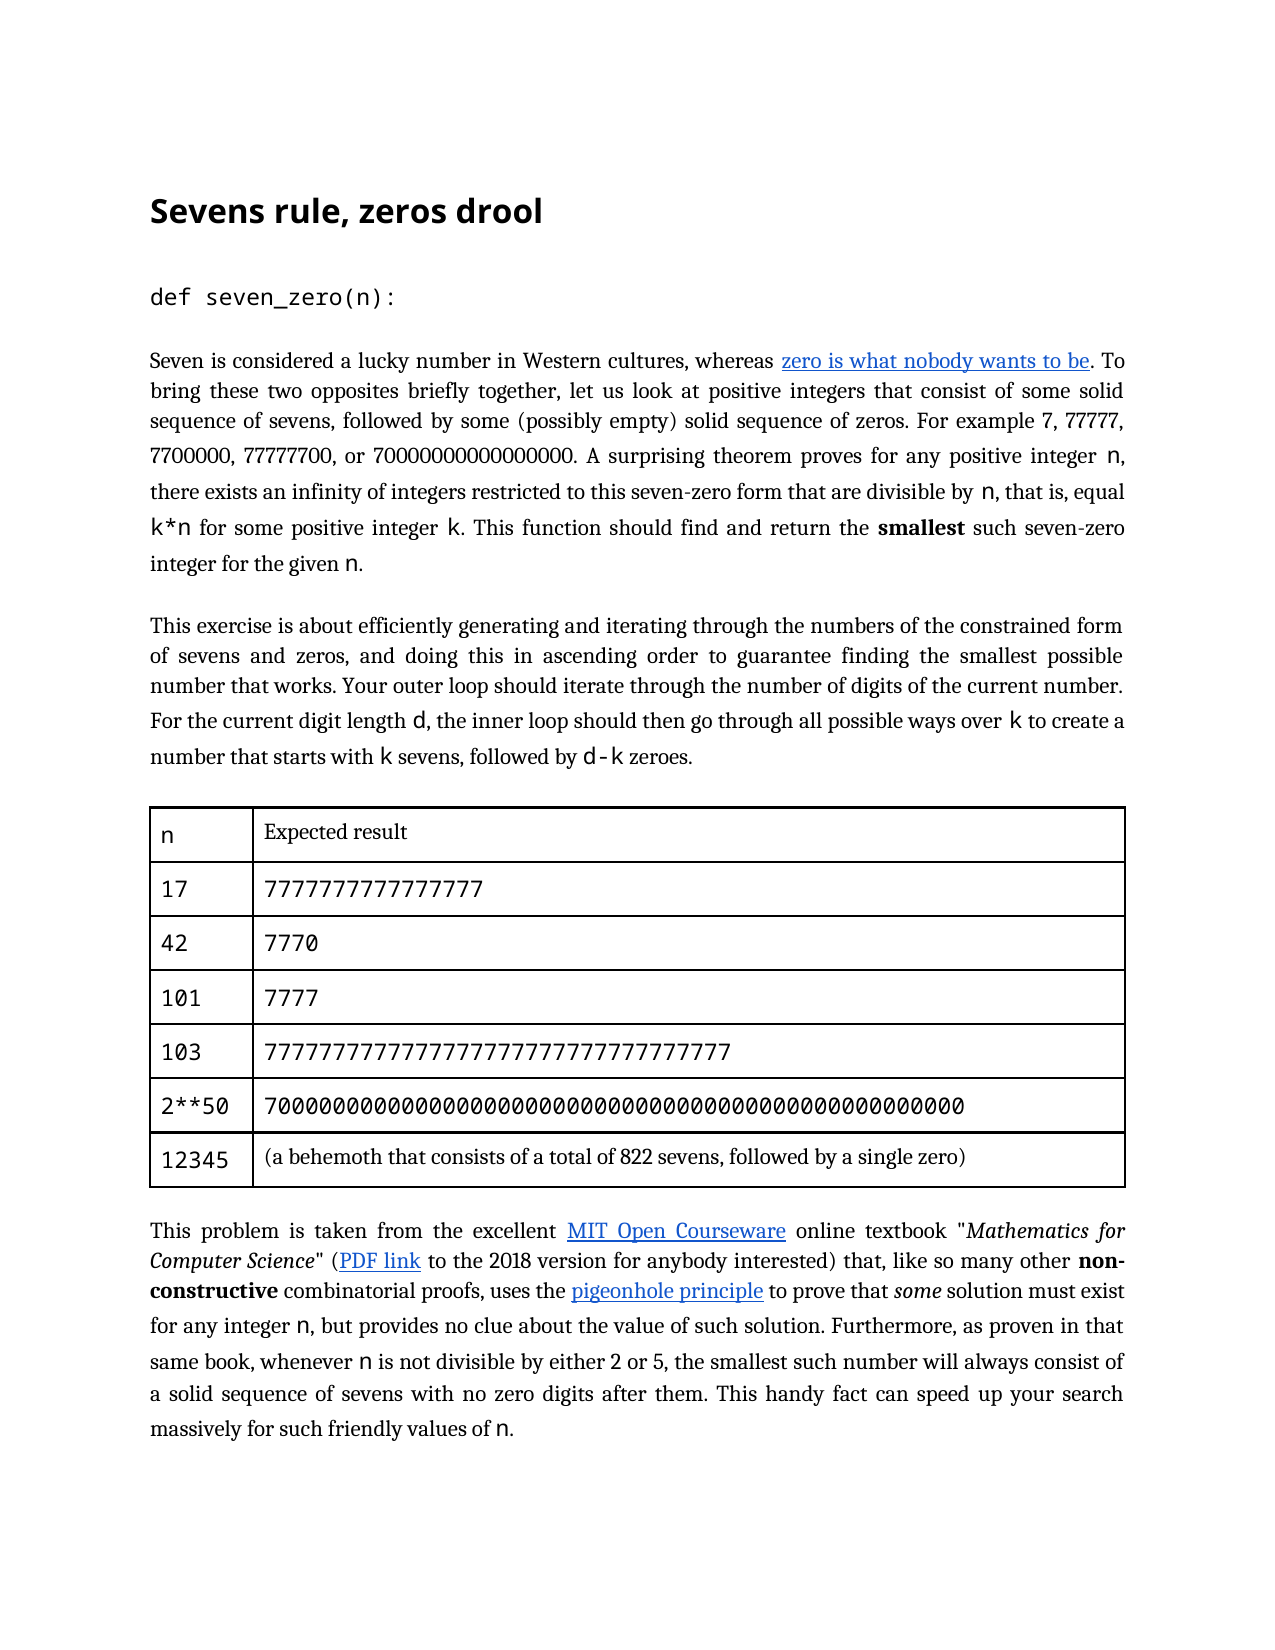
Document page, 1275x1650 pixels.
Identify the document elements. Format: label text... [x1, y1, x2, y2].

text This exercise is about efficiently generating and iterating through the numbers of the constrained form of sevens and zeros, and doing this in ascending order to guarantee finding the smallest possible number that works. Your outer loop should iterate through the number of digits of the current number. For the current digit length d, the inner loop should then go through all possible ways over k to create a number that starts with k sevens, followed by d-k zeroes. [150, 613, 1125, 772]
table_cell 7777 [254, 971, 1124, 1023]
table_header Expected result [254, 809, 1124, 861]
subtitle Sevens rule, zeros drool [150, 187, 1125, 233]
table_cell 12345 [151, 1134, 252, 1186]
table_cell (a behemoth that consists of a total of 822 sevens, followed by a single zero) [254, 1134, 1124, 1186]
text def seven_zero(n): [150, 281, 1125, 313]
table_cell 101 [151, 971, 252, 1023]
table_cell 2**50 [151, 1079, 252, 1131]
table_cell 17 [151, 863, 252, 915]
table_cell 103 [151, 1025, 252, 1077]
table_cell 700000000000000000000000000000000000000000000000000 [254, 1079, 1124, 1131]
table_header n [151, 809, 252, 861]
text Seven is considered a lucky number in Western cultures, whereas zero is what nobody wants to be. To bring these two opposites briefly together, let us look at positive integers that consist of some solid sequence of sevens, followed by some (possibly empty) solid sequence of zeros. For example 7, 77777, 7700000, 77777700, or 70000000000000000. A surprising theorem proves for any positive integer n, there exists an infinity of integers restricted to this seven-zero form that are divisible by n, that is, equal k*n for some positive integer k. This function should find and return the smallest such seven-zero integer for the given n. [150, 347, 1125, 578]
table_cell 7777777777777777777777777777777777 [254, 1025, 1124, 1077]
table_cell 42 [151, 917, 252, 969]
text This problem is taken from the excellent MIT Open Courseware online textbook "Mathematics for Computer Science" (PDF link to the 2018 version for anybody interested) that, like so many other non-constructive combinatorial proofs, uses the pigeonhole principle to prove that some solution must exist for any integer n, but provides no clue about the value of such solution. Furthermore, as proven in that same book, whenever n is not divisible by either 2 or 5, the smallest such number will always consist of a solid sequence of sevens with no zero digits after them. This handy fact can speed up your search massively for such friendly values of n. [150, 1218, 1125, 1443]
table_cell 7777777777777777 [254, 863, 1124, 915]
table_cell 7770 [254, 917, 1124, 969]
